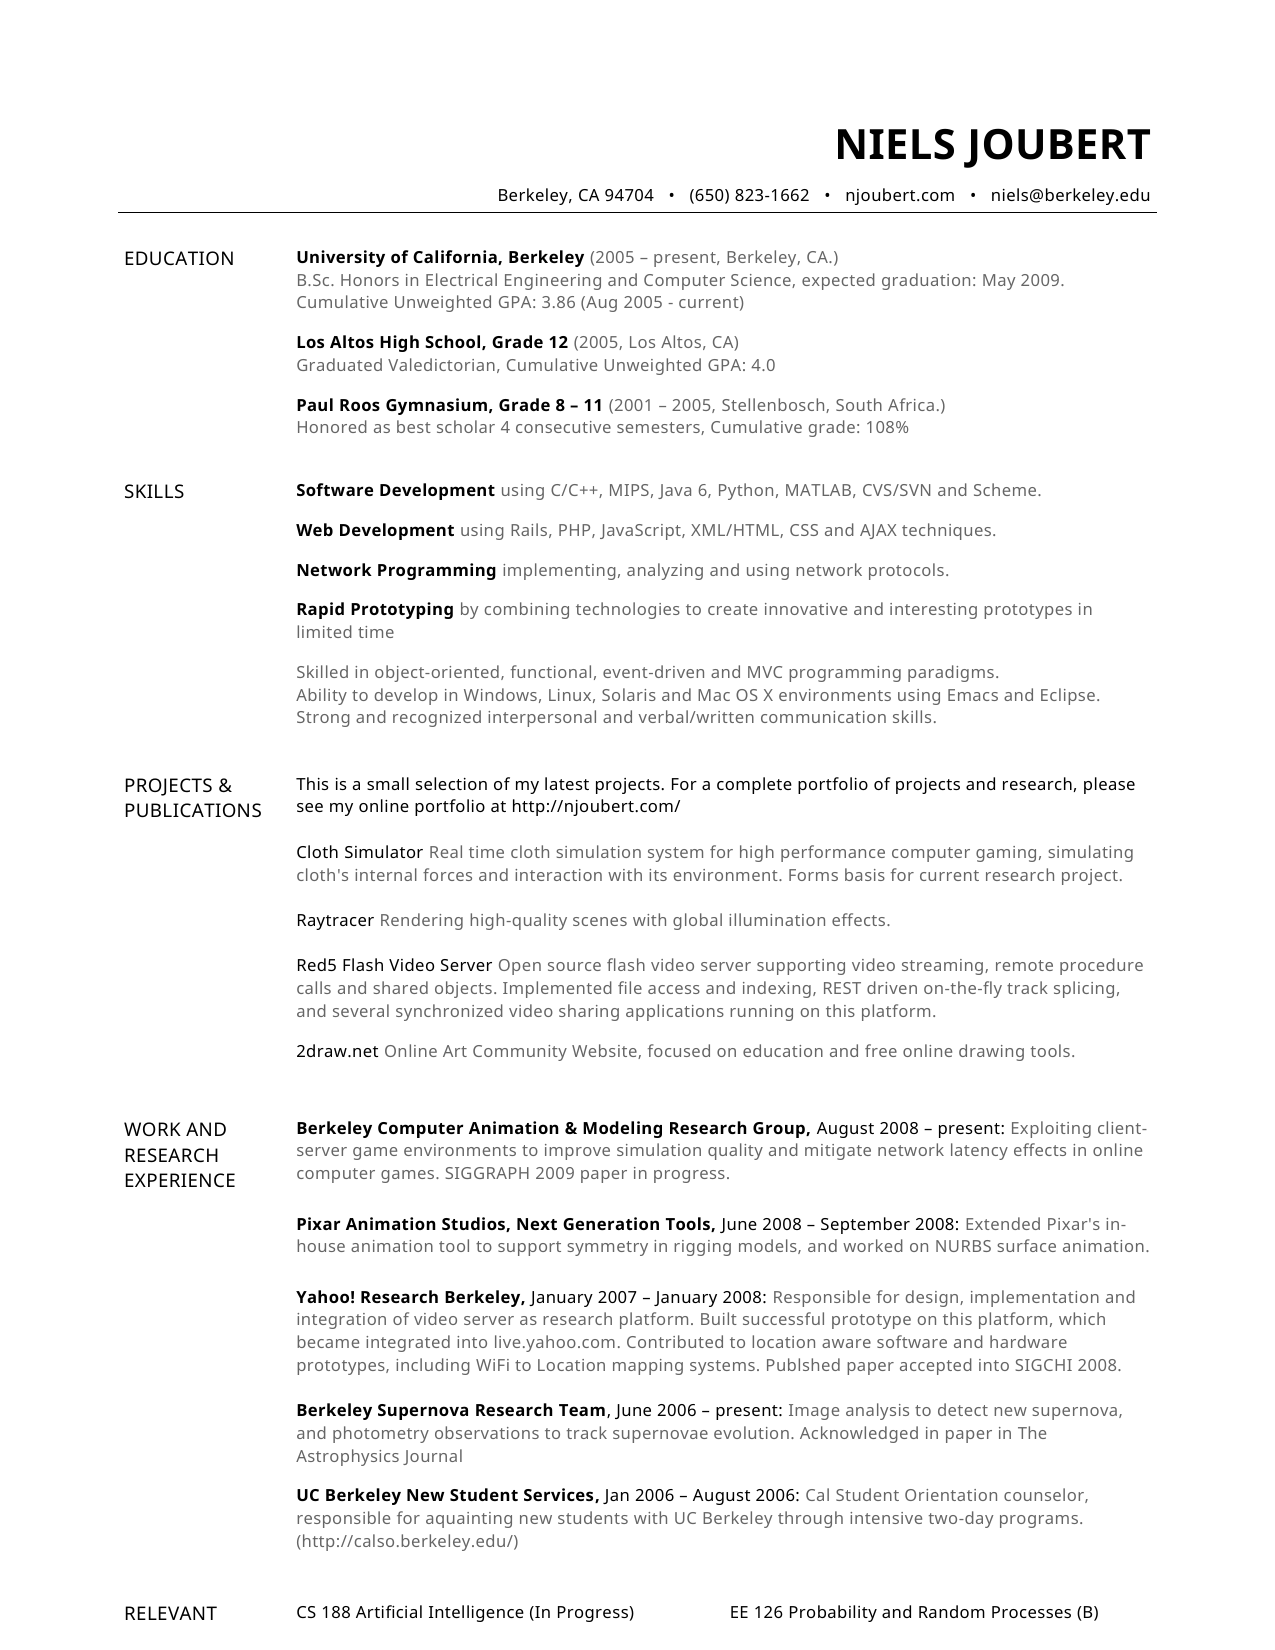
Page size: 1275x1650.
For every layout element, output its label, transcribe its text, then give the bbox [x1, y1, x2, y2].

table_cell [290, 1558, 1157, 1595]
table_cell SKILLS [118, 473, 273, 734]
table_cell [273, 1068, 290, 1111]
table_cell WORK AND RESEARCH EXPERIENCE [118, 1111, 273, 1558]
table_cell Berkeley Computer Animation & Modeling Research Group, August 2008 – present: Exploiting client-server game environments to improve simulation quality and mitigate network latency effects in online computer games. SIGGRAPH 2009 paper in progress. Pixar Animation Studios, Next Generation Tools, June 2008 – September 2008: Extended Pixar's in-house animation tool to support symmetry in rigging models, and worked on NURBS surface animation. Yahoo! Research Berkeley, January 2007 – January 2008: Responsible for design, implementation and integration of video server as research platform. Built successful prototype on this platform, which became integrated into live.yahoo.com. Contributed to location aware software and hardware prototypes, including WiFi to Location mapping systems. Publshed paper accepted into SIGCHI 2008. Berkeley Supernova Research Team, June 2006 – present: Image analysis to detect new supernova, and photometry observations to track supernovae evolution. Acknowledged in paper in The Astrophysics Journal UC Berkeley New Student Services, Jan 2006 – August 2006: Cal Student Orientation counselor, responsible for aquainting new students with UC Berkeley through intensive two-day programs. (http://calso.berkeley.edu/) [290, 1111, 1157, 1558]
table_cell Berkeley, CA 94704 • (650) 823-1662 • njoubert.com • niels@berkeley.edu [118, 178, 1157, 212]
table_cell EE 126 Probability and Random Processes (B) [724, 1595, 1157, 1632]
table_cell [273, 1111, 290, 1558]
table_cell [118, 1068, 273, 1111]
table_header NIELS JOUBERT [118, 110, 1157, 178]
table_cell This is a small selection of my latest projects. For a complete portfolio of projects and research, please see my online portfolio at http://njoubert.com/ Cloth Simulator Real time cloth simulation system for high performance computer gaming, simulating cloth's internal forces and interaction with its environment. Forms basis for current research project. Raytracer Rendering high-quality scenes with global illumination effects. Red5 Flash Video Server Open source flash video server supporting video streaming, remote procedure calls and shared objects. Implemented file access and indexing, REST driven on-the-fly track splicing, and several synchronized video sharing applications running on this platform. 2draw.net Online Art Community Website, focused on education and free online drawing tools. [290, 767, 1157, 1068]
table_cell Software Development using C/C++, MIPS, Java 6, Python, MATLAB, CVS/SVN and Scheme. Web Development using Rails, PHP, JavaScript, XML/HTML, CSS and AJAX techniques. Network Programming implementing, analyzing and using network protocols. Rapid Prototyping by combining technologies to create innovative and interesting prototypes in limited time Skilled in object-oriented, functional, event-driven and MVC programming paradigms. Ability to develop in Windows, Linux, Solaris and Mac OS X environments using Emacs and Eclipse. Strong and recognized interpersonal and verbal/written communication skills. [290, 473, 1157, 734]
table_cell [118, 1558, 273, 1595]
table_cell [118, 734, 273, 767]
table_header [273, 240, 290, 444]
table_cell [273, 444, 290, 473]
table_header University of California, Berkeley (2005 – present, Berkeley, CA.) B.Sc. Honors in Electrical Engineering and Computer Science, expected graduation: May 2009. Cumulative Unweighted GPA: 3.86 (Aug 2005 - current) Los Altos High School, Grade 12 (2005, Los Altos, CA) Graduated Valedictorian, Cumulative Unweighted GPA: 4.0 Paul Roos Gymnasium, Grade 8 – 11 (2001 – 2005, Stellenbosch, South Africa.) Honored as best scholar 4 consecutive semesters, Cumulative grade: 108% [290, 240, 1157, 444]
table_cell PROJECTS & PUBLICATIONS [118, 767, 273, 1068]
table_cell [273, 1558, 290, 1595]
table_cell RELEVANT [118, 1595, 273, 1632]
table_cell [273, 473, 290, 734]
table_cell [290, 1068, 1157, 1111]
table_cell CS 188 Artificial Intelligence (In Progress) [290, 1595, 724, 1632]
table_cell [290, 444, 1157, 473]
table_cell [273, 734, 290, 767]
table_cell [273, 767, 290, 1068]
table_header EDUCATION [118, 240, 273, 444]
table_cell [290, 734, 1157, 767]
table_cell [118, 444, 273, 473]
table_cell [273, 1595, 290, 1632]
